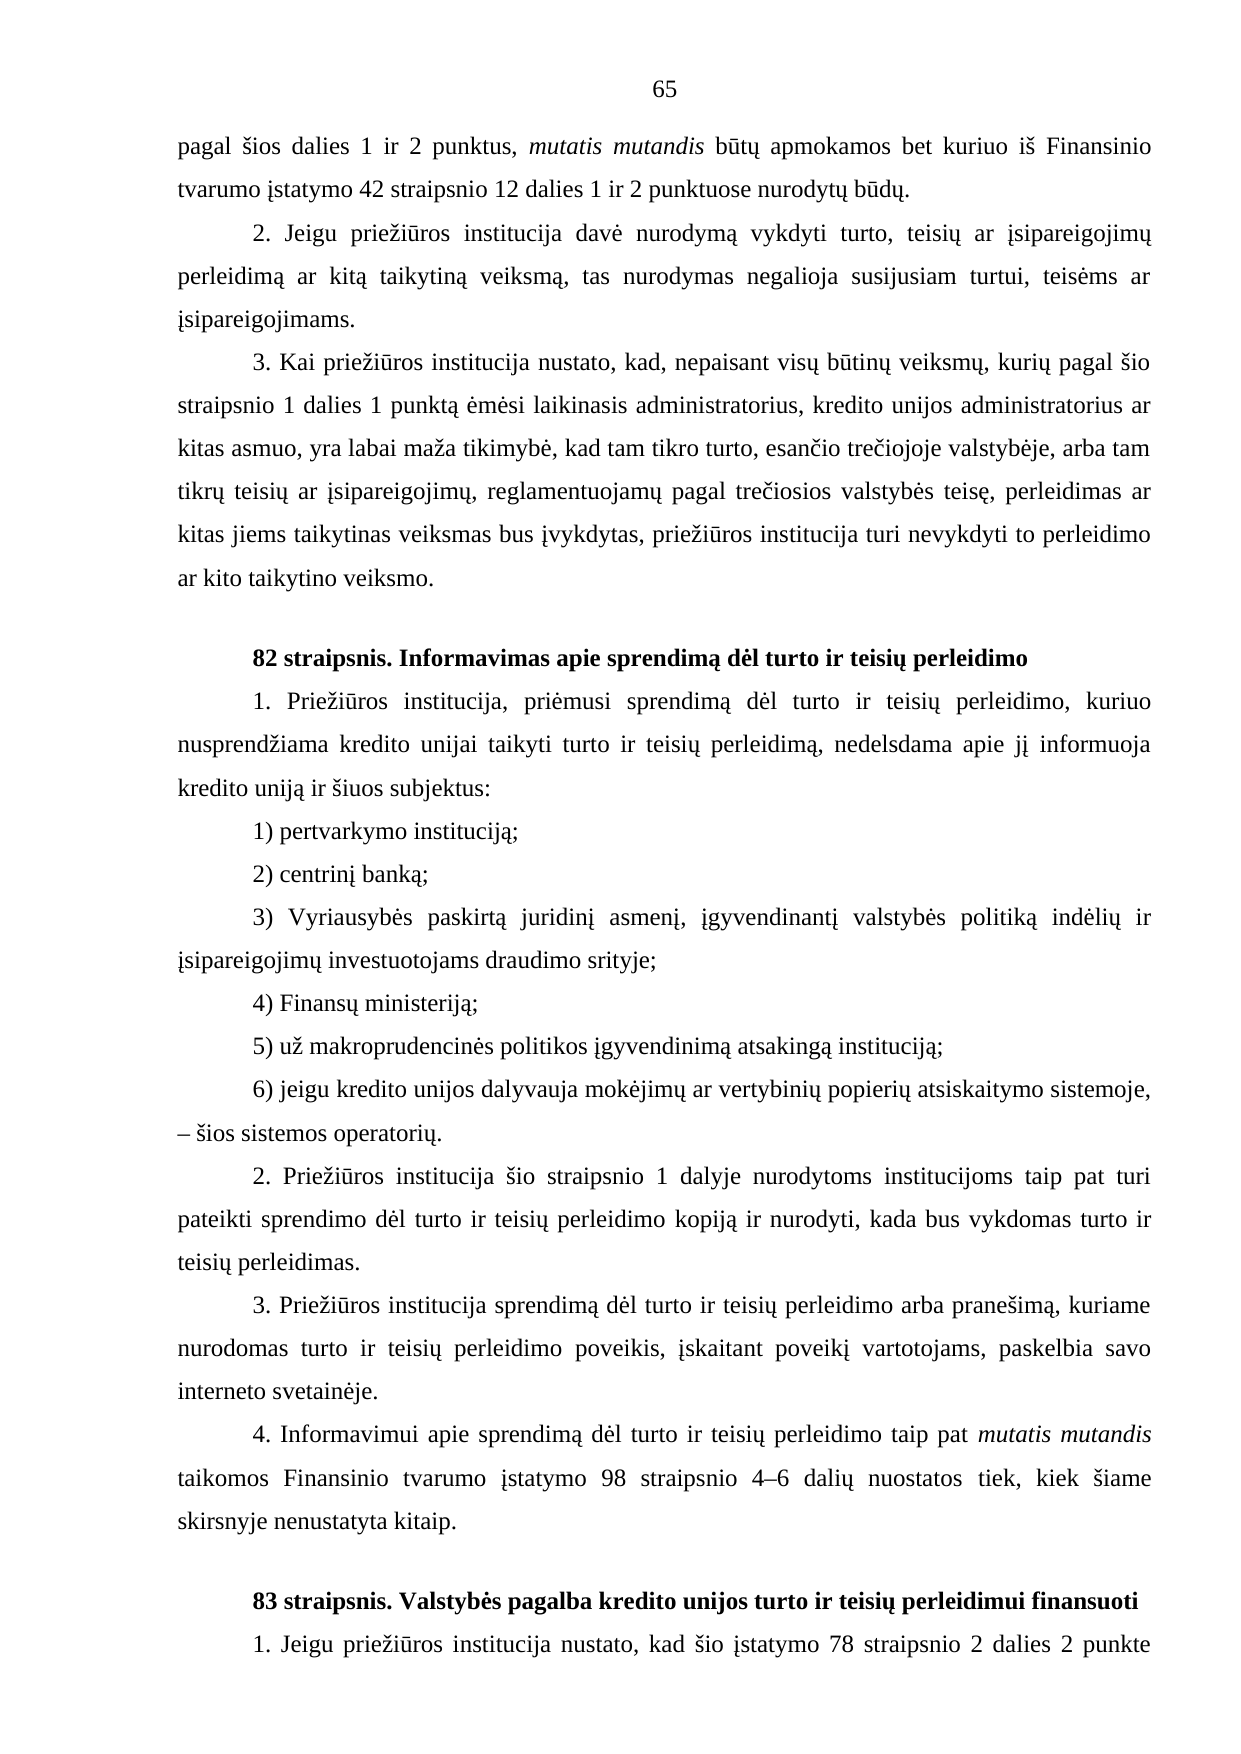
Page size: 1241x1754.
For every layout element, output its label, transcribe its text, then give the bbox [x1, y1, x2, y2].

text 6) jeigu kredito unijos dalyvauja mokėjimų ar vertybinių popierių atsiskaitymo sistemoje, – šios sistemos operatorių. [177, 1074, 1152, 1146]
text 4. Informavimui apie sprendimą dėl turto ir teisių perleidimo taip pat mutatis mutandis taikomos Finansinio tvarumo įstatymo 98 straipsnio 4–6 dalių nuostatos tiek, kiek šiame skirsnyje nenustatyta kitaip. [177, 1419, 1152, 1534]
text 2. Priežiūros institucija šio straipsnio 1 dalyje nurodytoms institucijoms taip pat turi pateikti sprendimo dėl turto ir teisių perleidimo kopiją ir nurodyti, kada bus vykdomas turto ir teisių perleidimas. [177, 1161, 1152, 1276]
text 4) Finansų ministeriją; [177, 988, 1152, 1017]
text 2) centrinį banką; [177, 859, 1152, 888]
text 1) pertvarkymo instituciją; [177, 816, 1152, 844]
text 3) Vyriausybės paskirtą juridinį asmenį, įgyvendinantį valstybės politiką indėlių ir įsipareigojimų investuotojams draudimo srityje; [177, 902, 1152, 974]
text 2. Jeigu priežiūros institucija davė nurodymą vykdyti turto, teisių ar įsipareigojimų perleidimą ar kitą taikytiną veiksmą, tas nurodymas negalioja susijusiam turtui, teisėms ar įsipareigojimams. [177, 218, 1152, 333]
text 1. Jeigu priežiūros institucija nustato, kad šio įstatymo 78 straipsnio 2 dalies 2 punkte [177, 1629, 1152, 1658]
text 83 straipsnis. Valstybės pagalba kredito unijos turto ir teisių perleidimui finansuoti [177, 1586, 1152, 1615]
text pagal šios dalies 1 ir 2 punktus, mutatis mutandis būtų apmokamos bet kuriuo iš Finansinio tvarumo įstatymo 42 straipsnio 12 dalies 1 ir 2 punktuose nurodytų būdų. [177, 131, 1152, 203]
text 82 straipsnis. Informavimas apie sprendimą dėl turto ir teisių perleidimo [177, 643, 1152, 672]
text 3. Priežiūros institucija sprendimą dėl turto ir teisių perleidimo arba pranešimą, kuriame nurodomas turto ir teisių perleidimo poveikis, įskaitant poveikį vartotojams, paskelbia savo interneto svetainėje. [177, 1290, 1152, 1405]
text 3. Kai priežiūros institucija nustato, kad, nepaisant visų būtinų veiksmų, kurių pagal šio straipsnio 1 dalies 1 punktą ėmėsi laikinasis administratorius, kredito unijos administratorius ar kitas asmuo, yra labai maža tikimybė, kad tam tikro turto, esančio trečiojoje valstybėje, arba tam tikrų teisių ar įsipareigojimų, reglamentuojamų pagal trečiosios valstybės teisę, perleidimas ar kitas jiems taikytinas veiksmas bus įvykdytas, priežiūros institucija turi nevykdyti to perleidimo ar kito taikytino veiksmo. [177, 347, 1152, 591]
text 1. Priežiūros institucija, priėmusi sprendimą dėl turto ir teisių perleidimo, kuriuo nusprendžiama kredito unijai taikyti turto ir teisių perleidimą, nedelsdama apie jį informuoja kredito uniją ir šiuos subjektus: [177, 686, 1152, 801]
text 5) už makroprudencinės politikos įgyvendinimą atsakingą instituciją; [177, 1031, 1152, 1060]
